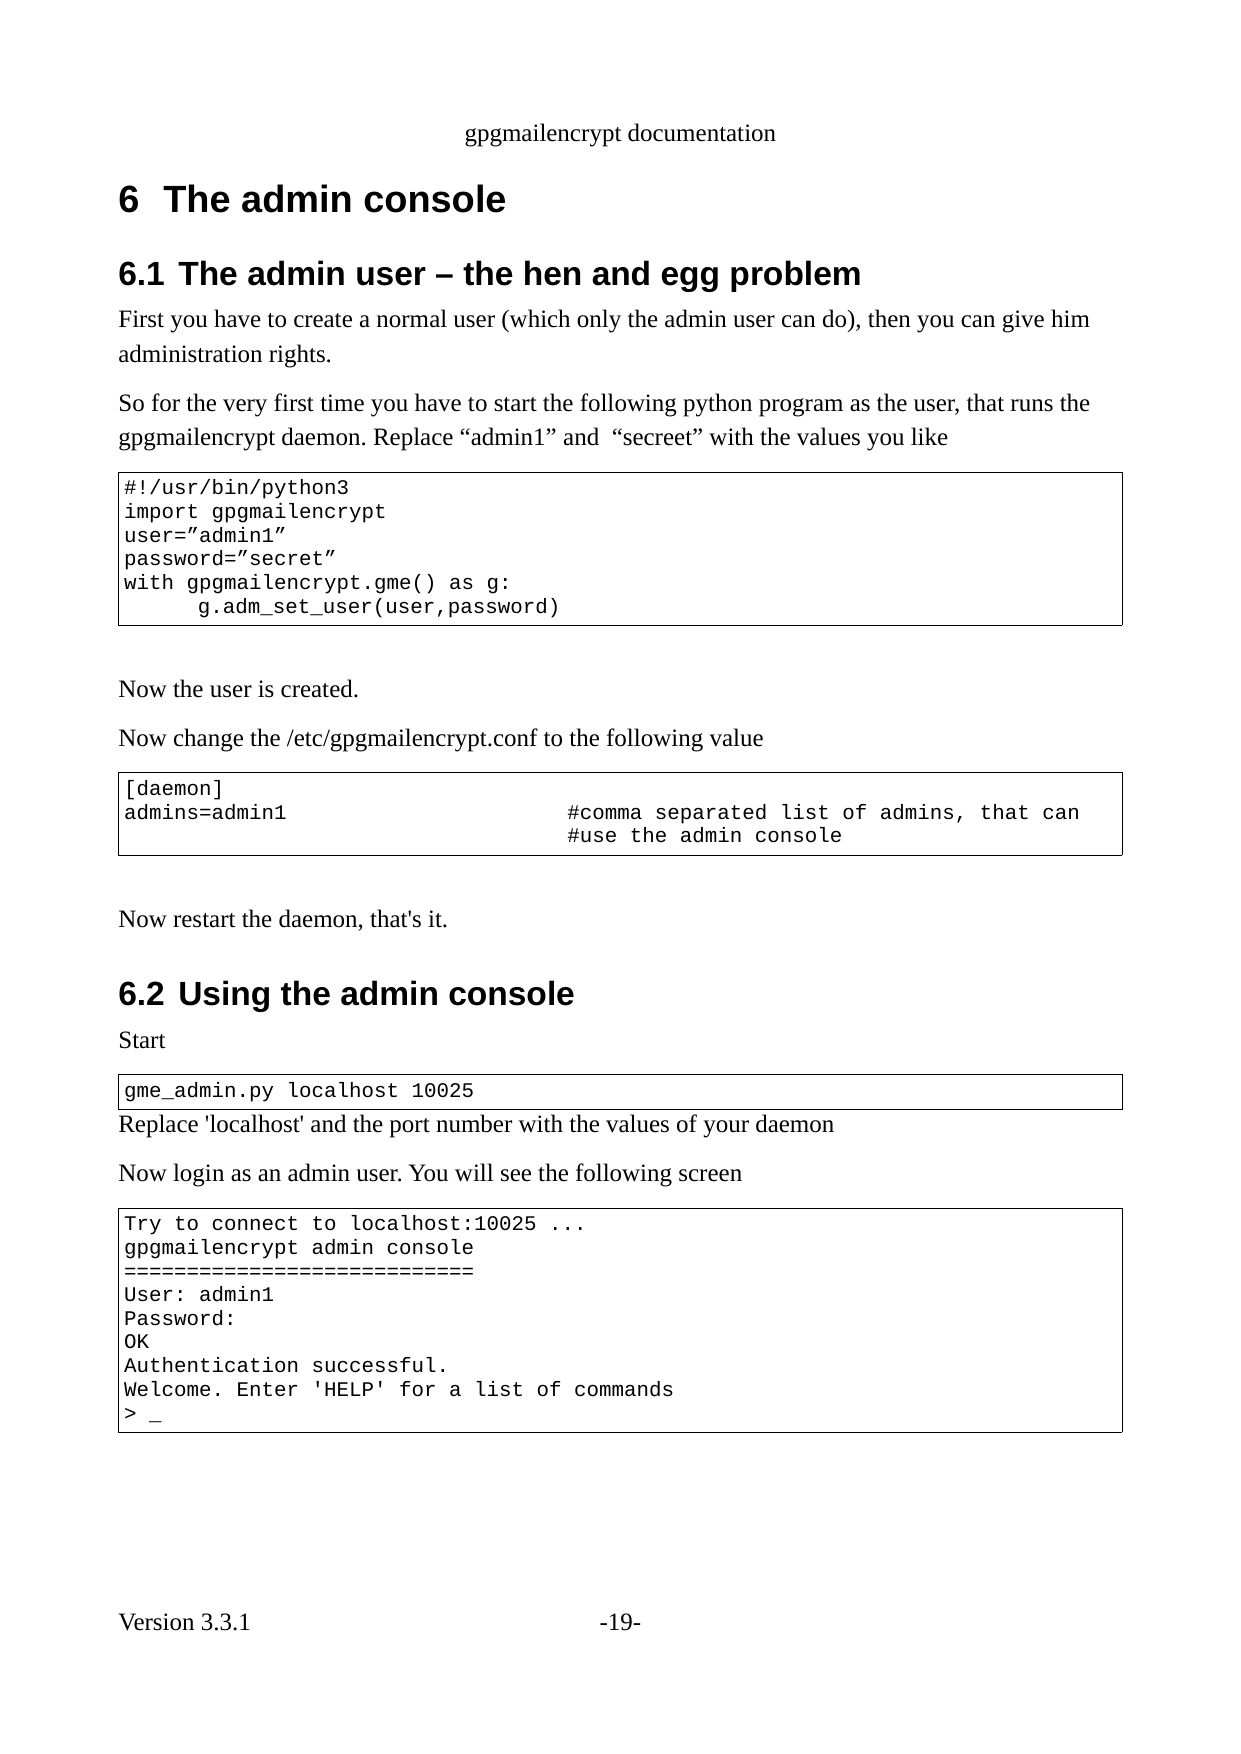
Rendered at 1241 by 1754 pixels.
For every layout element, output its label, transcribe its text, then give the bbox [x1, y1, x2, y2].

table_header [daemon] admins=admin1 #comma separated list of admins, that can #use the admin console [119, 773, 1122, 855]
table_header Try to connect to localhost:10025 ... gpgmailencrypt admin console ============================ User: admin1 Password: OK Authentication successful. Welcome. Enter 'HELP' for a list of commands > _ [119, 1209, 1122, 1432]
text Now change the /etc/gpgmailencrypt.conf to the following value [118, 723, 1122, 752]
text Replace 'localhost' and the port number with the values of your daemon [118, 1110, 1122, 1138]
table_header #!/usr/bin/python3 import gpgmailencrypt user=”admin1” password=”secret” with gpgmailencrypt.gme() as g: g.adm_set_user(user,password) [119, 473, 1122, 625]
text Now login as an admin user. You will see the following screen [118, 1158, 1122, 1187]
table_header gme_admin.py localhost 10025 [119, 1075, 1122, 1109]
text Start [118, 1025, 1122, 1054]
subtitle Using the admin console [118, 974, 1122, 1012]
text Now the user is created. [118, 674, 1122, 703]
subtitle The admin console [118, 176, 1122, 220]
text So for the very first time you have to start the following python program as the user, that runs the gpgmailencrypt daemon. Replace “admin1” and “secreet” with the values you like [118, 388, 1122, 451]
text First you have to create a normal user (which only the admin user can do), then you can give him administration rights. [118, 304, 1122, 368]
subtitle The admin user – the hen and egg problem [118, 253, 1122, 292]
text Now restart the daemon, that's it. [118, 904, 1122, 933]
